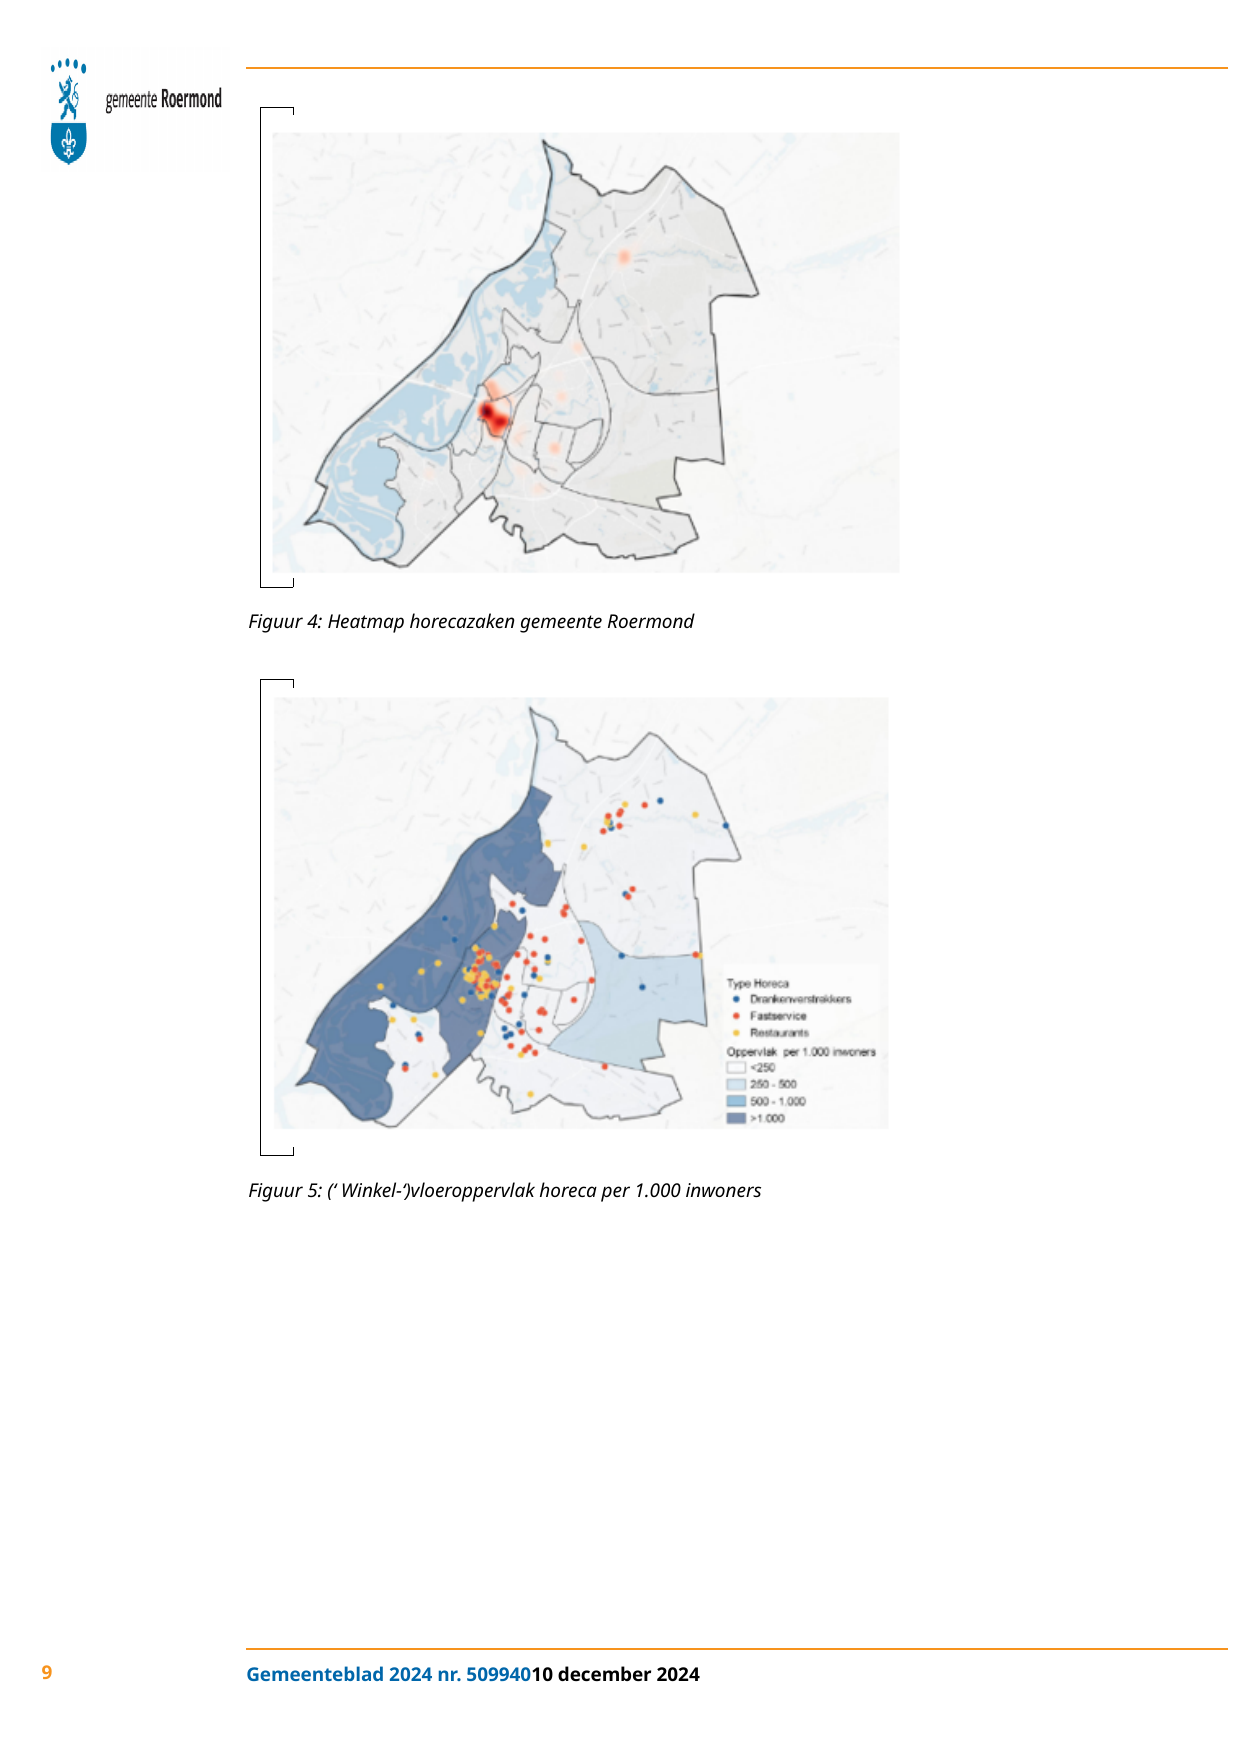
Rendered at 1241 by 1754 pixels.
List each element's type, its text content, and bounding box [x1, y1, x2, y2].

text Figuur 4: Heatmap horecazaken gemeente Roermond [248, 608, 1152, 634]
picture [41, 47, 231, 172]
picture [268, 115, 913, 578]
text Figuur 5: (‘ Winkel-‘)vloeroppervlak horeca per 1.000 inwoners [248, 1177, 1152, 1203]
picture [268, 688, 913, 1147]
